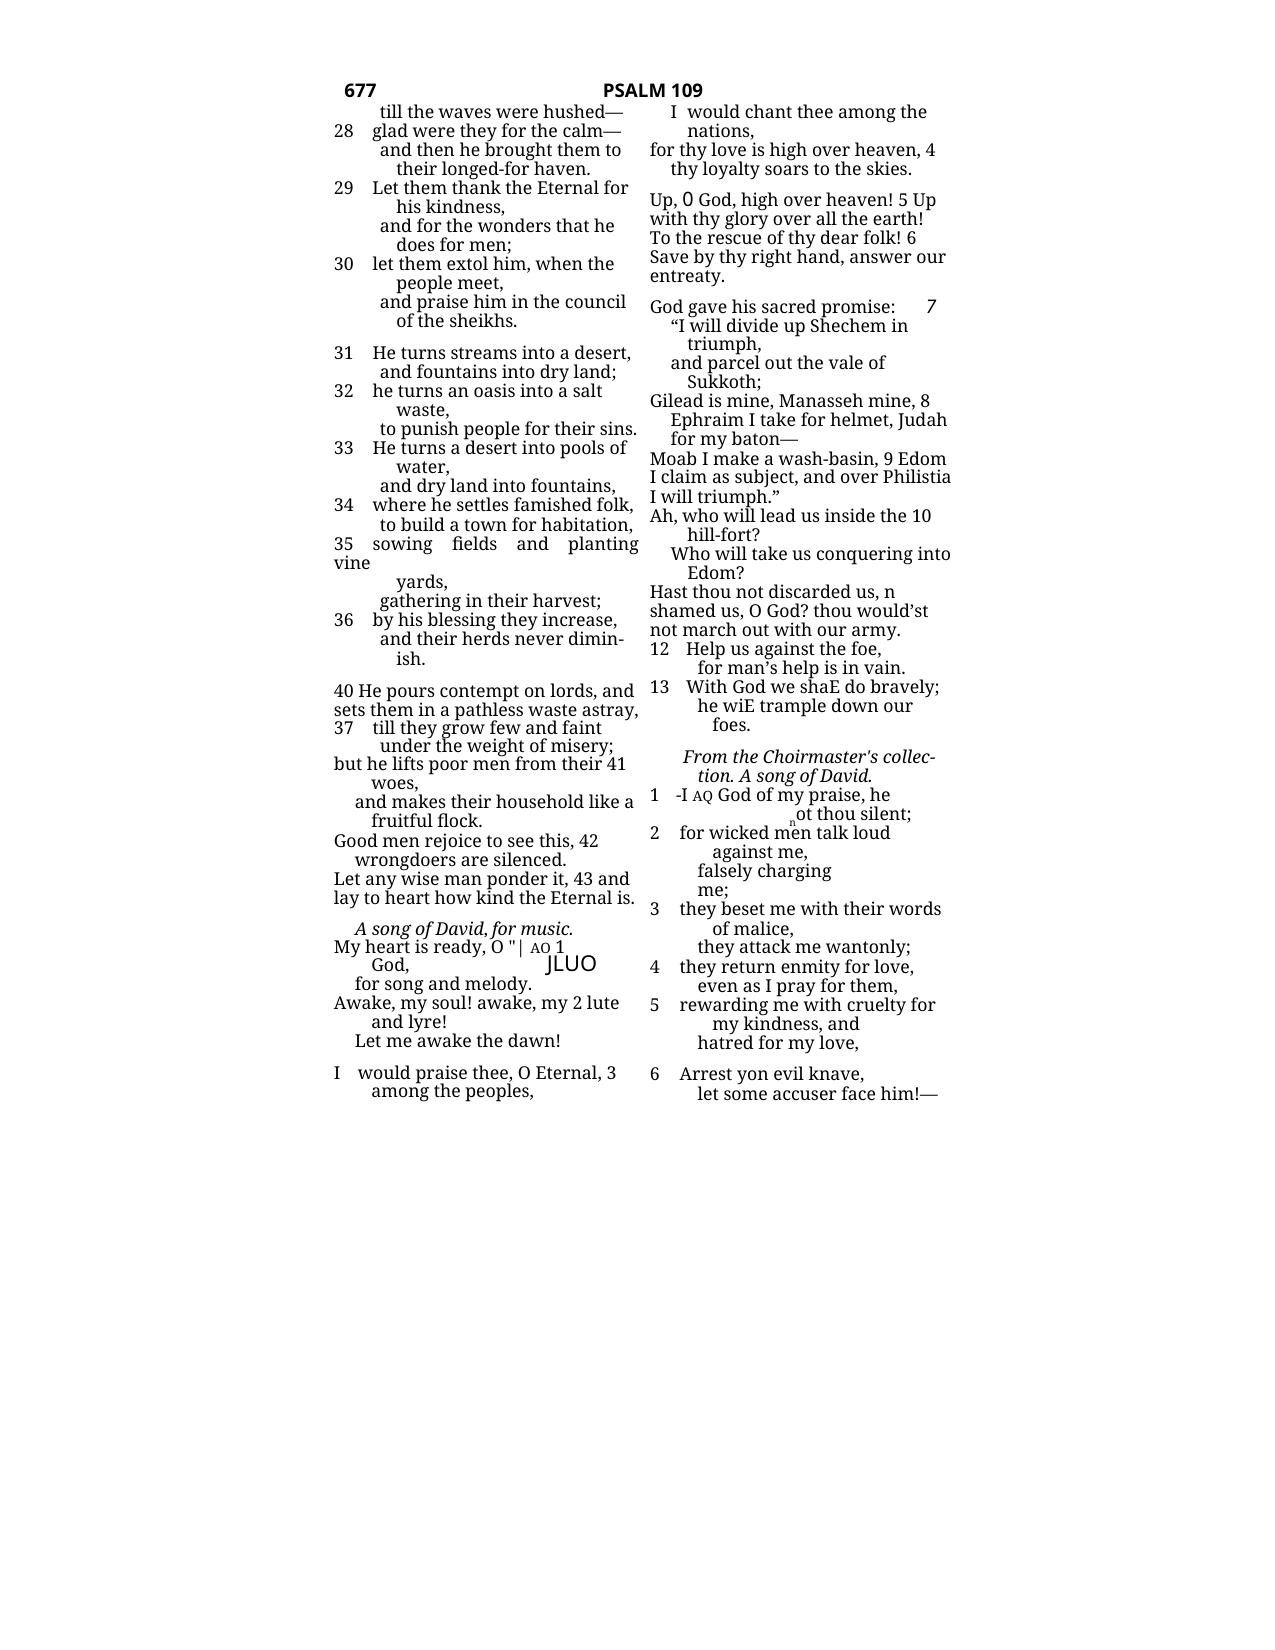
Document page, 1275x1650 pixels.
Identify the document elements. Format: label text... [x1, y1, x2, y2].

text and dry land into fountains, [379, 478, 639, 497]
text Up, 0 God, high over heaven! 5 Up with thy glory over all the earth! [649, 192, 955, 229]
text Let any wise man ponder it, 43 and lay to heart how kind the Eternal is. [334, 870, 639, 908]
text and fountains into dry land; [379, 363, 639, 382]
list would praise thee, O Eternal, 3 among the peoples, [334, 1064, 639, 1101]
text and praise him in the council of the sheikhs. [379, 293, 639, 332]
text Let me awake the dawn! [354, 1033, 639, 1052]
list let them extol him, when the [334, 255, 639, 274]
subtitle JLUO [548, 957, 639, 975]
text to punish people for their sins. [379, 420, 639, 439]
text and makes their household like a fruitful flock. [354, 794, 639, 832]
list Let them thank the Eternal for [334, 179, 639, 198]
text Who will take us conquering into Edom? [670, 545, 955, 583]
list he turns an oasis into a salt [334, 382, 639, 401]
text Good men rejoice to see this, 42 wrongdoers are silenced. [334, 832, 639, 870]
text A song of David, for music. [354, 921, 639, 939]
text Moab I make a wash-basin, 9 Edom I claim as subject, and over Philistia I will triumph.” [649, 450, 955, 507]
text My heart is ready, O "| ao 1 [334, 939, 639, 957]
list they return enmity for love, [649, 958, 955, 977]
text “I will divide up Shechem in triumph, [670, 317, 955, 354]
text he wiE trample down our foes. [697, 697, 955, 736]
text till the waves were hushed— [379, 103, 639, 122]
text they attack me wantonly; [697, 939, 955, 958]
list glad were they for the calm— [334, 122, 639, 141]
text water, [396, 458, 639, 478]
text God gave his sacred promise: 7 [649, 299, 955, 317]
text even as I pray for them, [697, 977, 955, 996]
text for thy love is high over heaven, 4 thy loyalty soars to the skies. [649, 141, 955, 179]
list would chant thee among the nations, [670, 103, 955, 141]
text his kindness, [396, 198, 639, 217]
list for wicked men talk loud [649, 824, 955, 843]
text my kindness, and hatred for my love, [697, 1015, 894, 1053]
text of malice, [697, 920, 955, 939]
list With God we shaE do bravely; [649, 678, 955, 697]
text 40 He pours contempt on lords, and sets them in a pathless waste astray, [334, 682, 639, 720]
list they beset me with their words [649, 901, 955, 920]
text Gilead is mine, Manasseh mine, 8 Ephraim I take for helmet, Judah for my baton— [649, 392, 955, 450]
text and parcel out the vale of Sukkoth; [670, 354, 955, 392]
list He turns a desert into pools of [334, 439, 639, 458]
text Ah, who will lead us inside the 10 hill-fort? [649, 507, 955, 545]
list Help us against the foe, [649, 640, 955, 659]
text and for the wonders that he does for men; [379, 217, 639, 255]
text and their herds never dimin­ish. [379, 630, 639, 669]
list Arrest yon evil knave, [649, 1066, 955, 1085]
list -I aq God of my praise, he [649, 786, 955, 805]
text but he lifts poor men from their 41 [334, 756, 639, 774]
text yards, [396, 573, 639, 592]
text to build a town for habitation, [379, 516, 639, 535]
text waste, [396, 401, 639, 420]
list till they grow few and faint [334, 720, 639, 738]
list sowing fields and planting vine­ [334, 535, 639, 573]
text woes, [371, 774, 639, 794]
subtitle God, [371, 957, 548, 975]
text gathering in their harvest; [379, 592, 639, 611]
text To the rescue of thy dear folk! 6 Save by thy right hand, answer our entreaty. [649, 229, 955, 286]
list by his blessing they increase, [334, 611, 639, 630]
text against me, falsely charging me; [697, 843, 867, 901]
text for song and melody. [354, 975, 639, 994]
text people meet, [396, 274, 639, 293]
text From the Choirmaster's collec­tion. A song of David. [683, 748, 955, 786]
text Awake, my soul! awake, my 2 lute and lyre! [334, 994, 639, 1033]
text let some accuser face him!— [697, 1085, 955, 1104]
list rewarding me with cruelty for [649, 996, 955, 1015]
text and then he brought them to their longed-for haven. [379, 141, 639, 179]
text not thou silent; [789, 805, 955, 824]
text under the weight of misery; [379, 738, 639, 756]
text for man’s help is in vain. [697, 659, 955, 678]
list He turns streams into a desert, [334, 344, 639, 363]
list where he settles famished folk, [334, 497, 639, 516]
text Hast thou not discarded us, n shamed us, O God? thou would’st not march out with our army. [649, 583, 955, 640]
